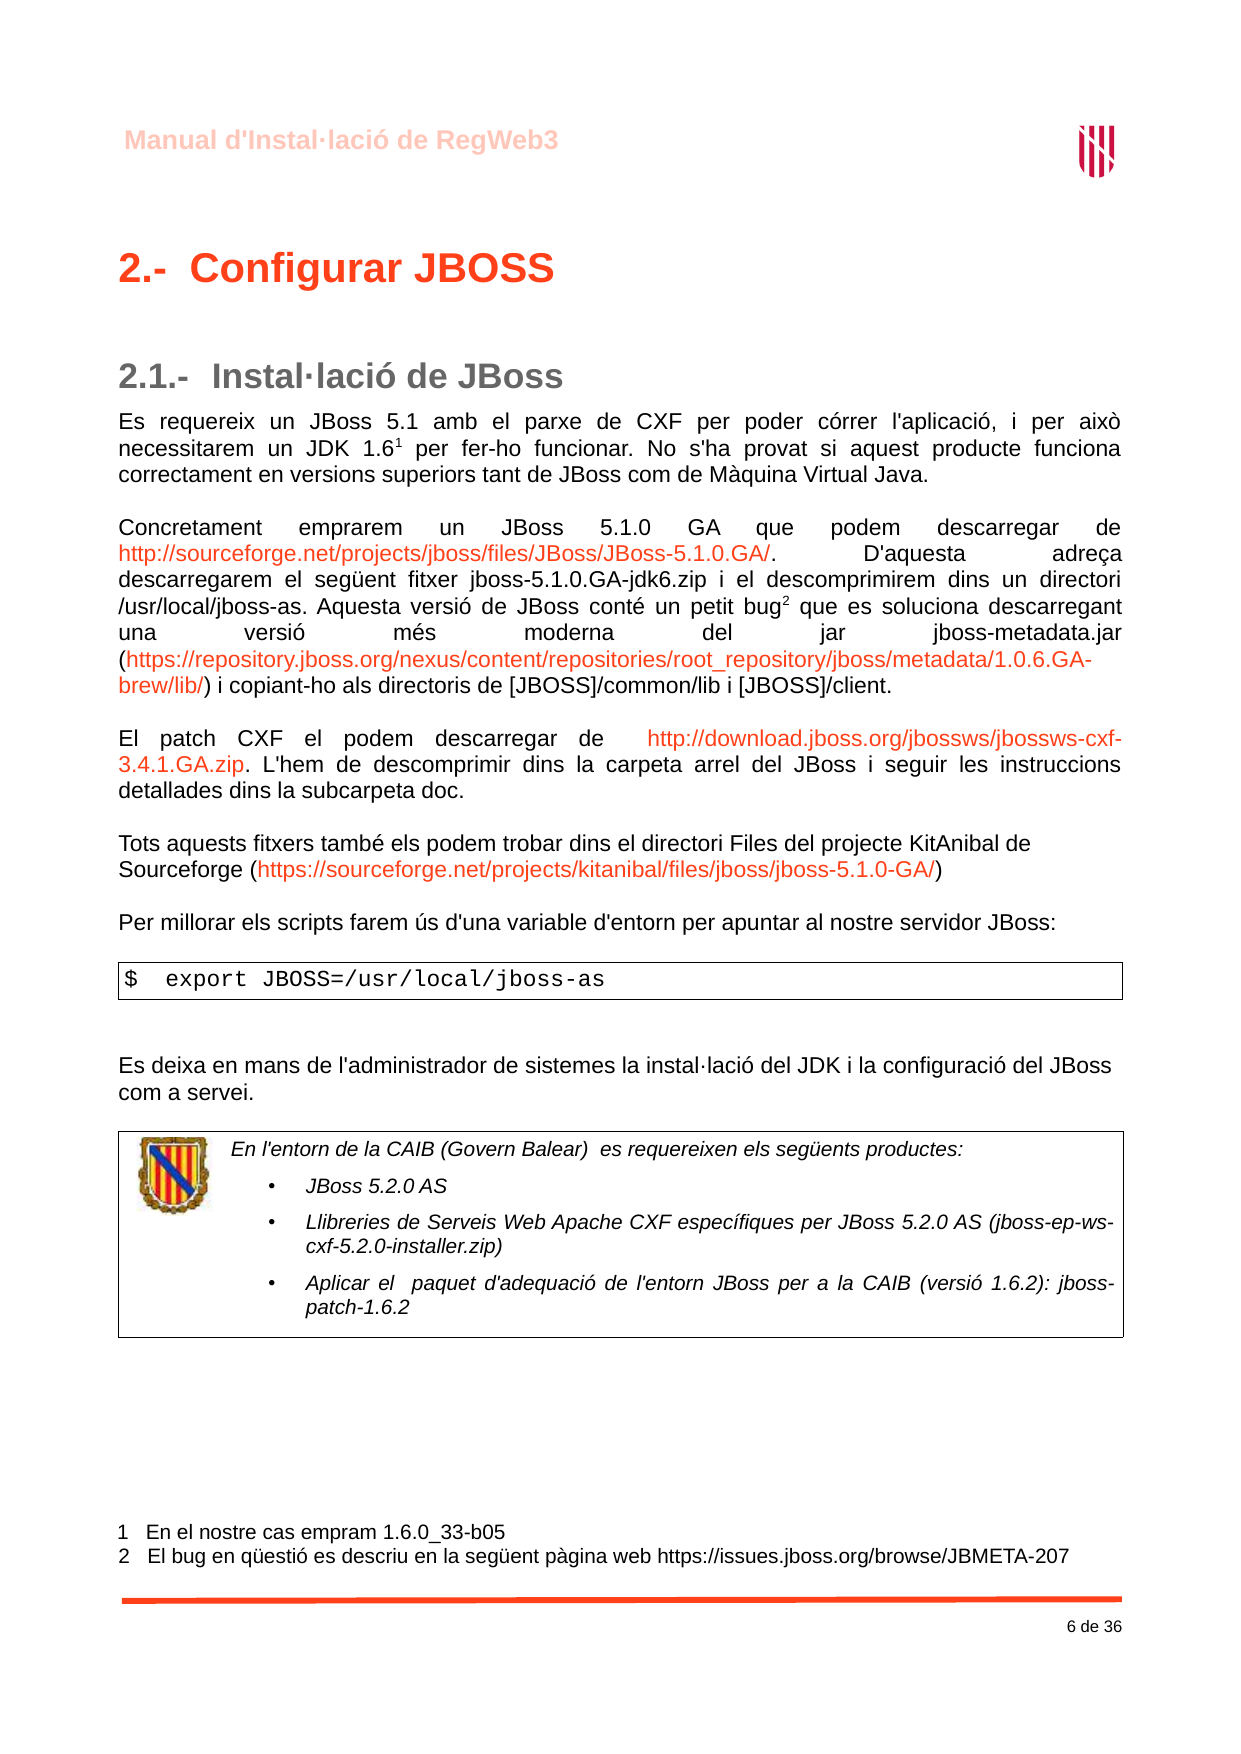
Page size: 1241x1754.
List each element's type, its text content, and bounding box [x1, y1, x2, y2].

text El bug en qüestió es descriu en la següent pàgina web https://issues.jboss.org/browse/JBMETA-207 [118, 1544, 1122, 1568]
text En el nostre cas empram 1.6.0_33-b05 [117, 1520, 1122, 1544]
table_header [119, 1132, 225, 1337]
table_header En l'entorn de la CAIB (Govern Balear) es requereixen els següents productes: JBoss 5.2.0 AS Llibreries de Serveis Web Apache CXF específiques per JBoss 5.2.0 AS (jboss-ep-ws-cxf-5.2.0-installer.zip) Aplicar el paquet d'adequació de l'entorn JBoss per a la CAIB (versió 1.6.2): jboss-patch-1.6.2 [225, 1132, 1123, 1337]
table_header $ export JBOSS=/usr/local/jboss-as [119, 963, 1122, 999]
picture [134, 1137, 214, 1216]
picture [1076, 123, 1117, 179]
text Tots aquests fitxers també els podem trobar dins el directori Files del projecte KitAnibal de Sourceforge (https://sourceforge.net/projects/kitanibal/files/jboss/jboss-5.1.0-GA/) [118, 830, 1122, 883]
text Es requereix un JBoss 5.1 amb el parxe de CXF per poder córrer l'aplicació, i per això necessitarem un JDK 1.6 per fer-ho funcionar. No s'ha provat si aquest producte funciona correctament en versions superiors tant de JBoss com de Màquina Virtual Java. [118, 408, 1122, 487]
text Es deixa en mans de l'administrador de sistemes la instal·lació del JDK i la configuració del JBoss com a servei. [118, 1052, 1122, 1105]
text Per millorar els scripts farem ús d'una variable d'entorn per apuntar al nostre servidor JBoss: [118, 909, 1122, 935]
text Concretament emprarem un JBoss 5.1.0 GA que podem descarregar de http://sourceforge.net/projects/jboss/files/JBoss/JBoss-5.1.0.GA/. D'aquesta adreça descarregarem el següent fitxer jboss-5.1.0.GA-jdk6.zip i el descomprimirem dins un directori /usr/local/jboss-as. Aquesta versió de JBoss conté un petit bug que es soluciona descarregant una versió més moderna del jar jboss-metadata.jar (https://repository.jboss.org/nexus/content/repositories/root_repository/jboss/metadata/1.0.6.GA-brew/lib/) i copiant-ho als directoris de [JBOSS]/common/lib i [JBOSS]/client. [118, 514, 1122, 698]
subtitle Instal·lació de JBoss [118, 355, 1122, 396]
text El patch CXF el podem descarregar de http://download.jboss.org/jbossws/jbossws-cxf-3.4.1.GA.zip. L'hem de descomprimir dins la carpeta arrel del JBoss i seguir les instruccions detallades dins la subcarpeta doc. [118, 724, 1122, 804]
subtitle Configurar JBOSS [118, 243, 1122, 291]
